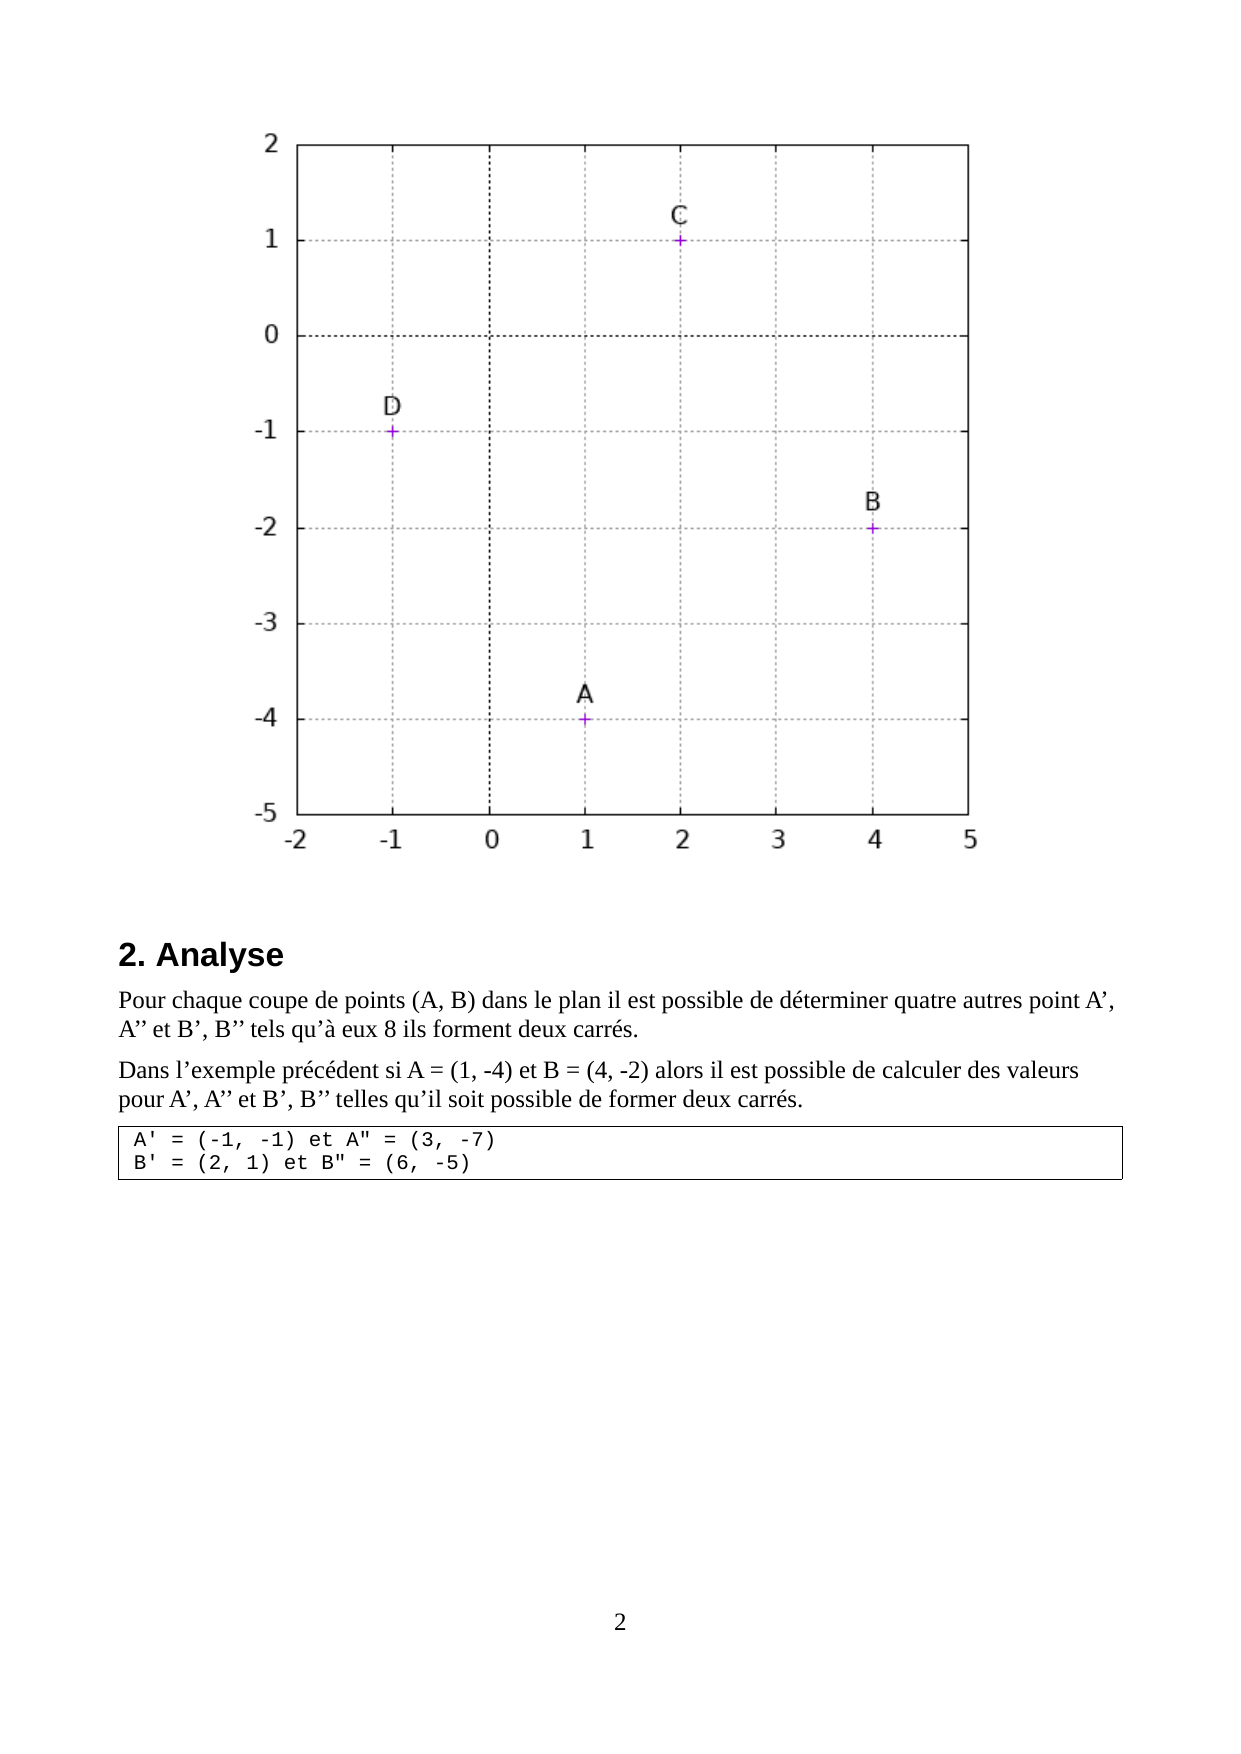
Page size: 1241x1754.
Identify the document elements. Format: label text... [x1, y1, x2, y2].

text B' = (2, 1) et B" = (6, -5) [119, 1149, 1122, 1179]
picture [120, 118, 1121, 869]
subtitle Analyse [118, 934, 1122, 973]
text Dans l’exemple précédent si A = (1, -4) et B = (4, -2) alors il est possible de calculer des valeurs pour A’, A’’ et B’, B’’ telles qu’il soit possible de former deux carrés. [118, 1056, 1122, 1113]
text Pour chaque coupe de points (A, B) dans le plan il est possible de déterminer quatre autres point A’, A’’ et B’, B’’ tels qu’à eux 8 ils forment deux carrés. [118, 986, 1122, 1043]
text A' = (-1, -1) et A" = (3, -7) [119, 1127, 1122, 1149]
